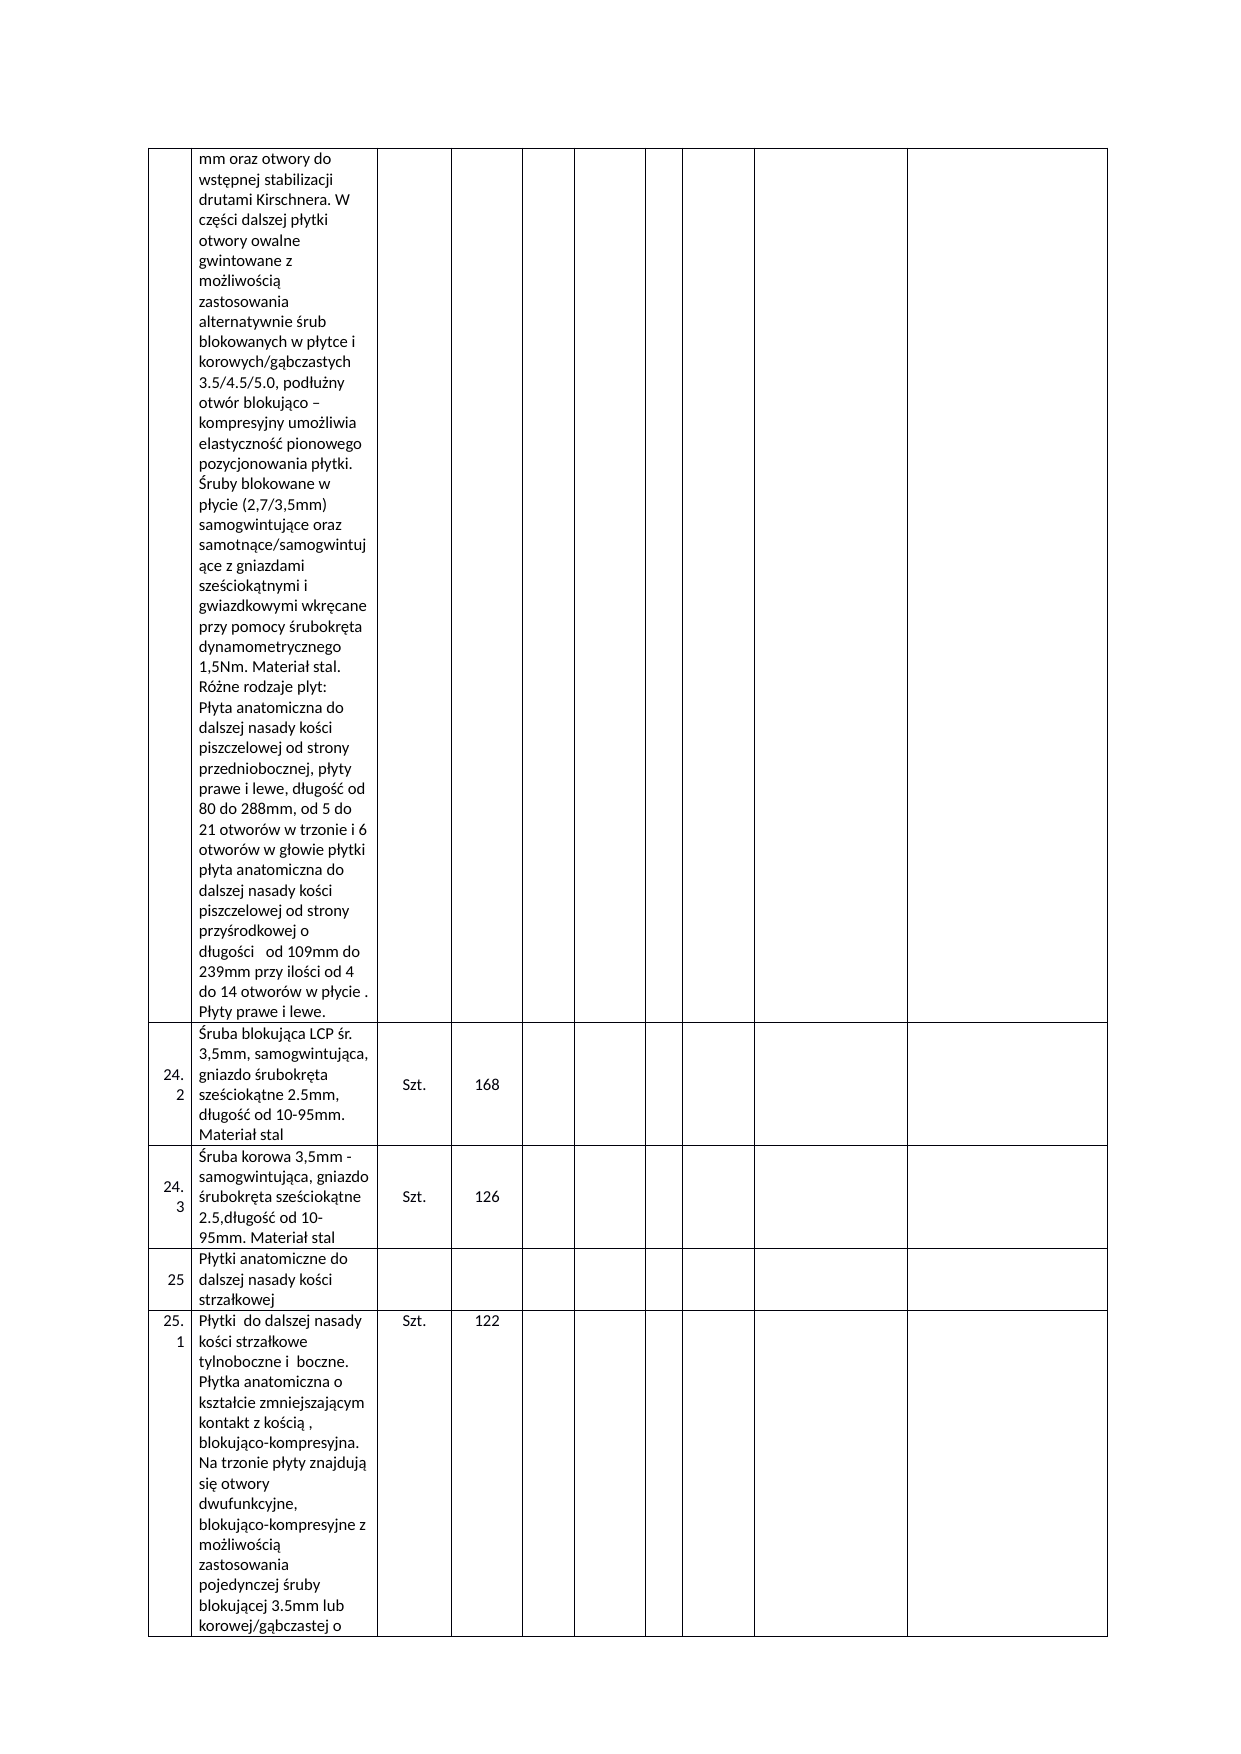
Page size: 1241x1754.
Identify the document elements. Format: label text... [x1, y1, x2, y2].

table_cell Szt. [378, 1146, 451, 1248]
table_cell [683, 1146, 754, 1248]
table_cell 24.3 [149, 1146, 191, 1248]
table_cell [755, 1023, 907, 1145]
table_cell [378, 149, 451, 1022]
table_cell 25.1 [149, 1311, 191, 1636]
table_cell 24.2 [149, 1023, 191, 1145]
table_cell [683, 1023, 754, 1145]
table_cell [378, 1249, 451, 1309]
table_cell [755, 1146, 907, 1248]
table_cell [646, 1311, 682, 1636]
table_cell [575, 1146, 645, 1248]
table_cell [149, 149, 191, 1022]
table_cell [646, 1023, 682, 1145]
table_cell [755, 1311, 907, 1636]
table_cell [683, 149, 754, 1022]
table_cell mm oraz otwory do wstępnej stabilizacji drutami Kirschnera. W części dalszej płytki otwory owalne gwintowane z możliwością zastosowania alternatywnie śrub blokowanych w płytce i korowych/gąbczastych 3.5/4.5/5.0, podłużny otwór blokująco – kompresyjny umożliwia elastyczność pionowego pozycjonowania płytki. Śruby blokowane w płycie (2,7/3,5mm) samogwintujące oraz samotnące/samogwintujące z gniazdami sześciokątnymi i gwiazdkowymi wkręcane przy pomocy śrubokręta dynamometrycznego 1,5Nm. Materiał stal. Różne rodzaje plyt: Płyta anatomiczna do dalszej nasady kości piszczelowej od strony przedniobocznej, płyty prawe i lewe, długość od 80 do 288mm, od 5 do 21 otworów w trzonie i 6 otworów w głowie płytki płyta anatomiczna do dalszej nasady kości piszczelowej od strony przyśrodkowej o długości od 109mm do 239mm przy ilości od 4 do 14 otworów w płycie . Płyty prawe i lewe. [192, 149, 377, 1022]
table_cell 25 [149, 1249, 191, 1309]
table_cell [646, 1146, 682, 1248]
table_cell [452, 149, 522, 1022]
table_cell [908, 1146, 1107, 1248]
table_cell [908, 149, 1107, 1022]
table_cell 122 [452, 1311, 522, 1636]
table_cell [646, 149, 682, 1022]
table_cell [683, 1311, 754, 1636]
table_cell [575, 1023, 645, 1145]
table_cell [523, 149, 574, 1022]
table_cell [523, 1023, 574, 1145]
table_cell [908, 1023, 1107, 1145]
table_cell Śruba korowa 3,5mm - samogwintująca, gniazdo śrubokręta sześciokątne 2.5,długość od 10-95mm. Materiał stal [192, 1146, 377, 1248]
table_cell [575, 1249, 645, 1309]
table_cell 168 [452, 1023, 522, 1145]
table_cell [755, 149, 907, 1022]
table_cell Płytki anatomiczne do dalszej nasady kości strzałkowej [192, 1249, 377, 1309]
table_cell [908, 1249, 1107, 1309]
table_cell [452, 1249, 522, 1309]
table_cell [575, 1311, 645, 1636]
table_cell 126 [452, 1146, 522, 1248]
table_cell [683, 1249, 754, 1309]
table_cell Płytki do dalszej nasady kości strzałkowe tylnoboczne i boczne. Płytka anatomiczna o kształcie zmniejszającym kontakt z kością , blokująco-kompresyjna. Na trzonie płyty znajdują się otwory dwufunkcyjne, blokująco-kompresyjne z możliwością zastosowania pojedynczej śruby blokującej 3.5mm lub korowej/gąbczastej o [192, 1311, 377, 1636]
table_cell Szt. [378, 1311, 451, 1636]
table_cell [908, 1311, 1107, 1636]
table_cell [575, 149, 645, 1022]
table_cell [523, 1249, 574, 1309]
table_cell [755, 1249, 907, 1309]
table_cell [523, 1146, 574, 1248]
table_cell Szt. [378, 1023, 451, 1145]
table_cell [646, 1249, 682, 1309]
table_cell [523, 1311, 574, 1636]
table_cell Śruba blokująca LCP śr. 3,5mm, samogwintująca, gniazdo śrubokręta sześciokątne 2.5mm, długość od 10-95mm. Materiał stal [192, 1023, 377, 1145]
